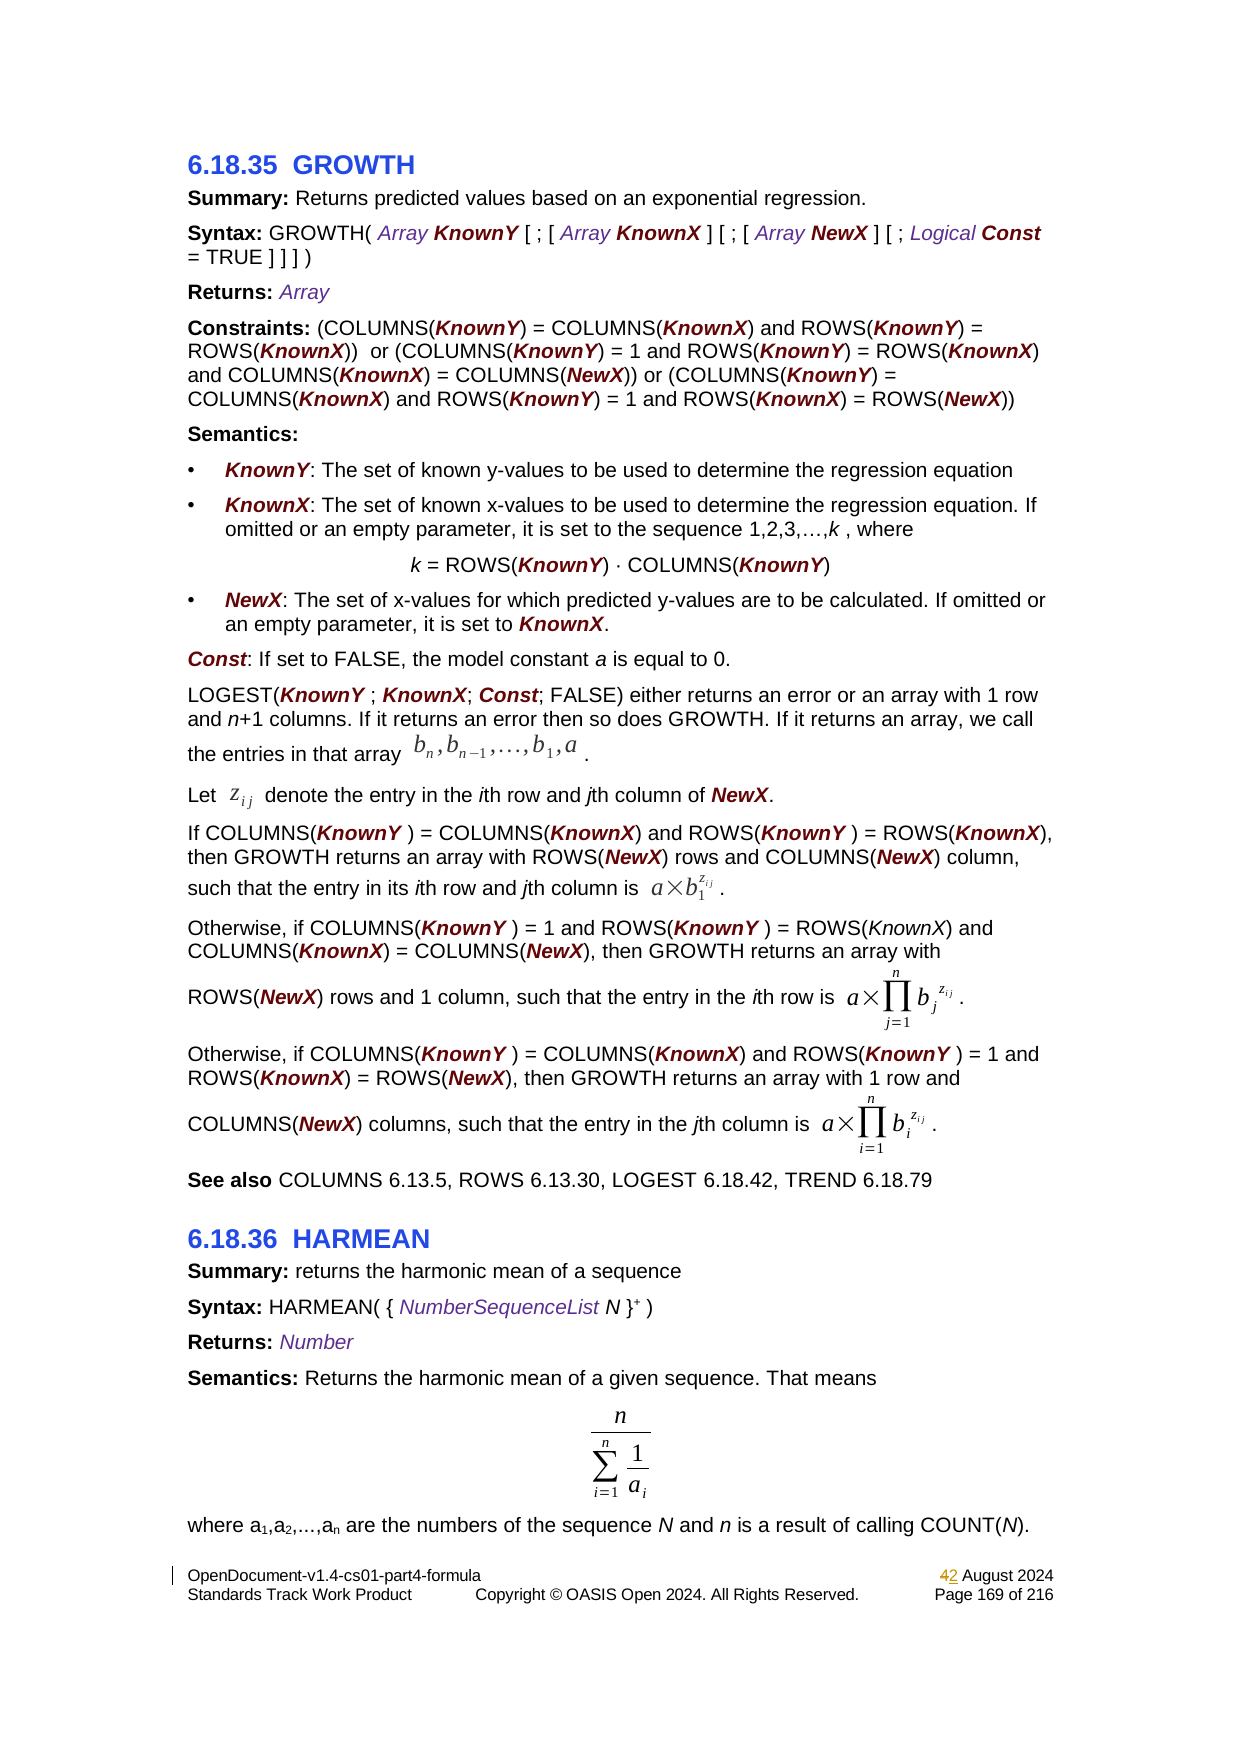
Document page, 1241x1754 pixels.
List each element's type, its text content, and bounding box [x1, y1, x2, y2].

text See also COLUMNS 6.13.5, ROWS 6.13.30, LOGEST 6.18.42, TREND 6.18.79 [187, 1169, 1053, 1192]
text LOGEST(KnownY ; KnownX; Const; FALSE) either returns an error or an array with 1 row and n+1 columns. If it returns an error then so does GROWTH. If it returns an array, we call the entries in that array . [187, 683, 1053, 766]
text Otherwise, if COLUMNS(KnownY ) = 1 and ROWS(KnownY ) = ROWS(KnownX) and COLUMNS(KnownX) = COLUMNS(NewX), then GROWTH returns an array with ROWS(NewX) rows and 1 column, such that the entry in the ith row is . [187, 916, 1053, 1031]
text Otherwise, if COLUMNS(KnownY ) = COLUMNS(KnownX) and ROWS(KnownY ) = 1 and ROWS(KnownX) = ROWS(NewX), then GROWTH returns an array with 1 row and COLUMNS(NewX) columns, such that the entry in the jth column is . [187, 1043, 1053, 1157]
text Returns: Number [187, 1331, 1053, 1354]
text Summary: Returns predicted values based on an exponential regression. [187, 186, 1053, 209]
text k = ROWS(KnownY) ∙ COLUMNS(KnownY) [187, 553, 1053, 577]
text Let denote the entry in the ith row and jth column of NewX. [187, 778, 1053, 810]
text Semantics: Returns the harmonic mean of a given sequence. That means [187, 1366, 1053, 1390]
text Syntax: GROWTH( Array KnownY [ ; [ Array KnownX ] [ ; [ Array NewX ] [ ; Logical Const = TRUE ] ] ] ) [187, 222, 1053, 269]
subtitle GROWTH [187, 150, 1053, 180]
list KnownX: The set of known x-values to be used to determine the regression equation. If omitted or an empty parameter, it is set to the sequence 1,2,3,…,k , where [187, 494, 1053, 541]
text Returns: Array [187, 281, 1053, 304]
text If COLUMNS(KnownY ) = COLUMNS(KnownX) and ROWS(KnownY ) = ROWS(KnownX), then GROWTH returns an array with ROWS(NewX) rows and COLUMNS(NewX) column, such that the entry in its ith row and jth column is . [187, 822, 1053, 904]
text Constraints: (COLUMNS(KnownY) = COLUMNS(KnownX) and ROWS(KnownY) = ROWS(KnownX)) or (COLUMNS(KnownY) = 1 and ROWS(KnownY) = ROWS(KnownX) and COLUMNS(KnownX) = COLUMNS(NewX)) or (COLUMNS(KnownY) = COLUMNS(KnownX) and ROWS(KnownY) = 1 and ROWS(KnownX) = ROWS(NewX)) [187, 316, 1053, 411]
text Const: If set to FALSE, the model constant a is equal to 0. [187, 648, 1053, 671]
text Semantics: [187, 423, 1053, 446]
subtitle HARMEAN [187, 1223, 1053, 1253]
list NewX: The set of x-values for which predicted y-values are to be calculated. If omitted or an empty parameter, it is set to KnownX. [187, 589, 1053, 636]
text where a1,a2,...,an are the numbers of the sequence N and n is a result of calling COUNT(N). [187, 1514, 1053, 1537]
text Syntax: HARMEAN( { NumberSequenceList N }+ ) [187, 1295, 1053, 1319]
text Summary: returns the harmonic mean of a sequence [187, 1259, 1053, 1283]
list KnownY: The set of known y-values to be used to determine the regression equation [187, 458, 1053, 482]
